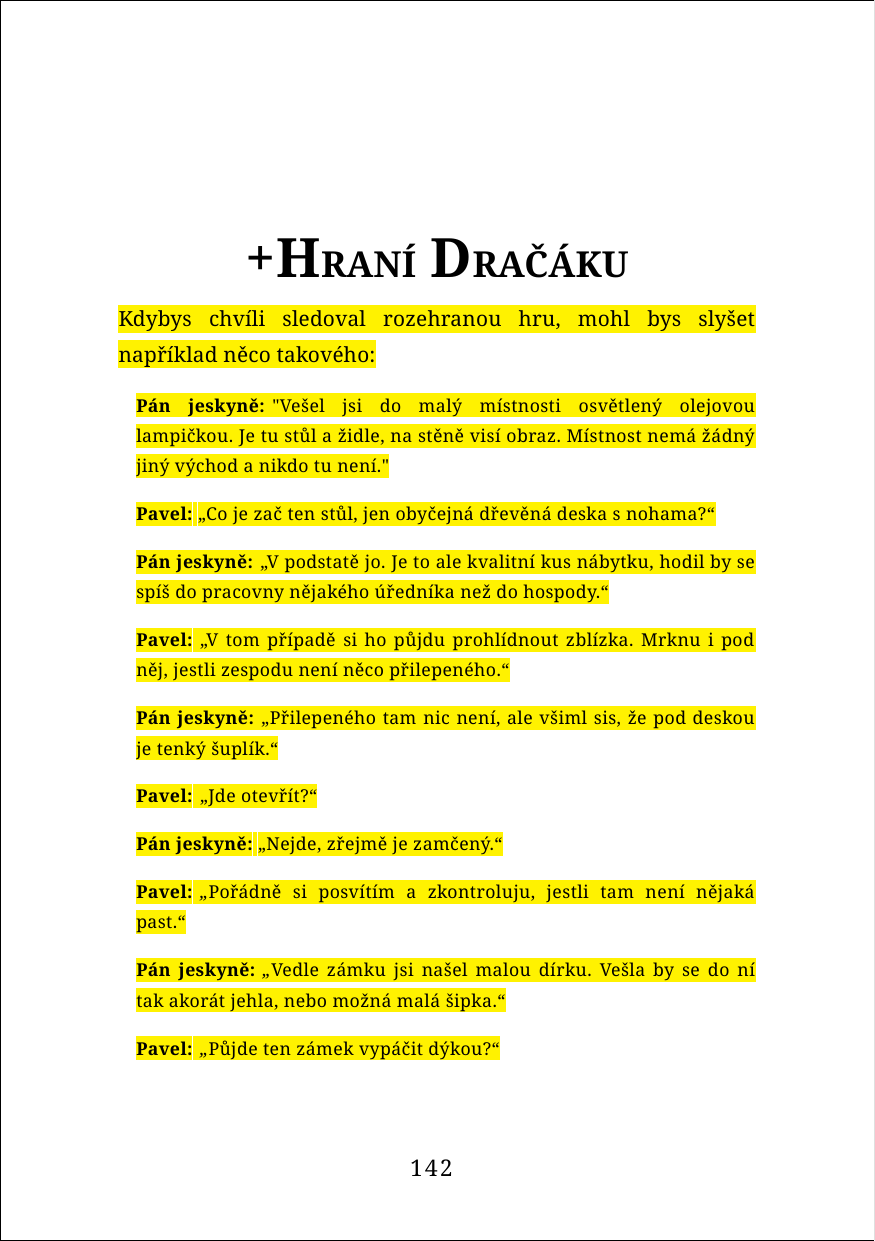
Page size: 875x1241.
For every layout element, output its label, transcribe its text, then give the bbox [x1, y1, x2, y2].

subtitle +Hraní Dračáku [118, 219, 756, 293]
text Pavel: „Co je zač ten stůl, jen obyčejná dřevěná deska s nohama?“ [136, 502, 756, 526]
text Pavel: „Pořádně si posvítím a zkontroluju, jestli tam není nějaká past.“ [136, 880, 756, 934]
text Pán jeskyně: "Vešel jsi do malý místnosti osvětlený olejovou lampičkou. Je tu stůl a židle, na stěně visí obraz. Místnost nemá žádný jiný východ a nikdo tu není." [136, 393, 756, 478]
text Kdybys chvíli sledoval rozehranou hru, mohl bys slyšet například něco takového: [118, 304, 756, 368]
text Pavel: „Půjde ten zámek vypáčit dýkou?“ [136, 1036, 756, 1060]
text Pán jeskyně: „Nejde, zřejmě je zamčený.“ [136, 832, 756, 856]
text Pavel: „V tom případě si ho půjdu prohlídnout zblízka. Mrknu i pod něj, jestli zespodu není něco přilepeného.“ [136, 628, 756, 682]
text Pán jeskyně: „V podstatě jo. Je to ale kvalitní kus nábytku, hodil by se spíš do pracovny nějakého úředníka než do hospody.“ [136, 549, 756, 604]
text Pavel: „Jde otevřít?“ [136, 784, 756, 808]
text Pán jeskyně: „Přilepeného tam nic není, ale všiml sis, že pod deskou je tenký šuplík.“ [136, 706, 756, 760]
text Pán jeskyně: „Vedle zámku jsi našel malou dírku. Vešla by se do ní tak akorát jehla, nebo možná malá šipka.“ [136, 958, 756, 1012]
